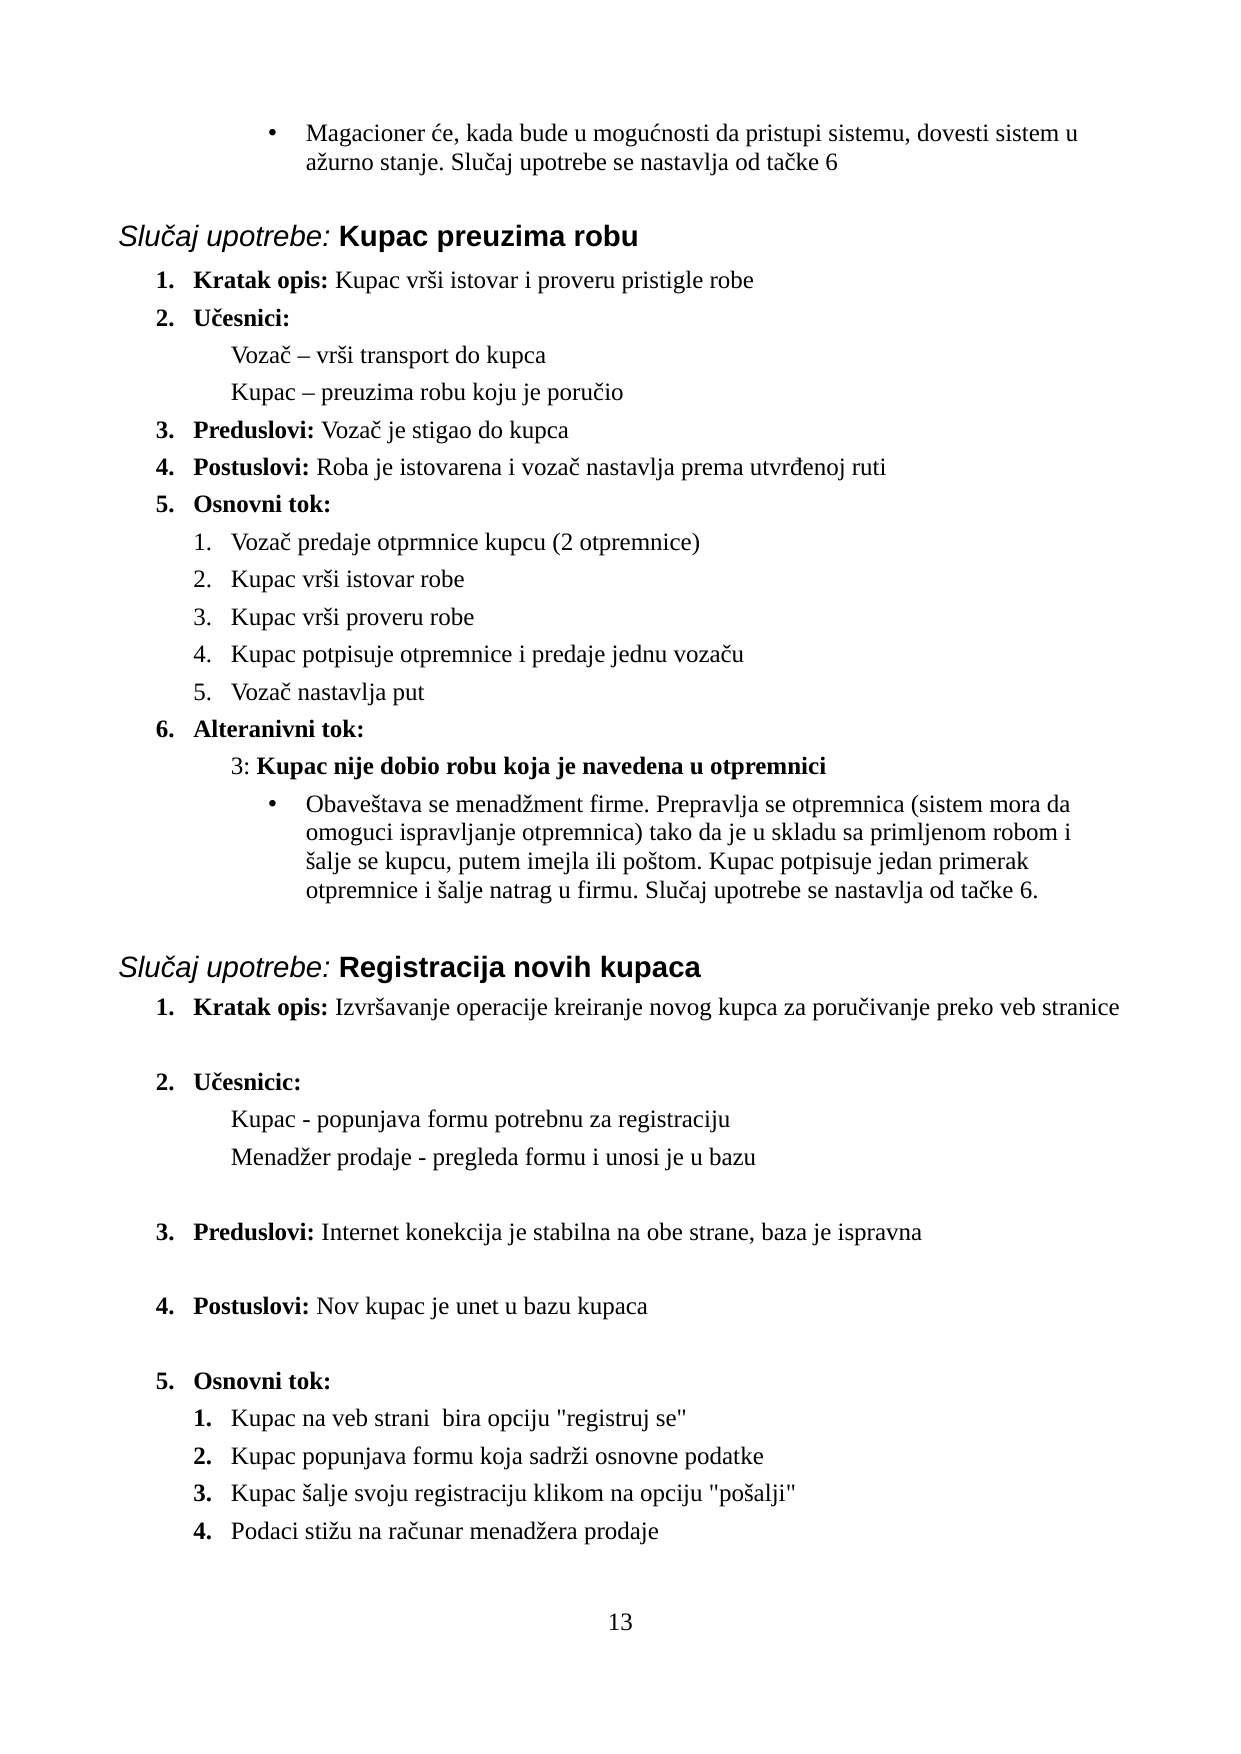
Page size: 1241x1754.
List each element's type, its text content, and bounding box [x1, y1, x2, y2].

list Preduslovi: Internet konekcija je stabilna na obe strane, baza je ispravna [156, 1217, 1122, 1245]
list Učesnicic: [156, 1067, 1122, 1096]
list Podaci stižu na računar menadžera prodaje [193, 1516, 1122, 1544]
list Kupac – preuzima robu koju je poručio [231, 377, 1122, 406]
subtitle Slučaj upotrebe: Registracija novih kupaca [118, 950, 1122, 983]
list Menadžer prodaje - pregleda formu i unosi je u bazu [193, 1142, 1122, 1171]
list Osnovni tok: [156, 1366, 1122, 1395]
list 3: Kupac nije dobio robu koja je navedena u otpremnici [231, 751, 1122, 780]
list Vozač predaje otprmnice kupcu (2 otpremnice) [193, 527, 1122, 556]
list Kupac šalje svoju registraciju klikom na opciju "pošalji" [193, 1478, 1122, 1507]
list Kupac popunjava formu koja sadrži osnovne podatke [193, 1441, 1122, 1470]
list Vozač nastavlja put [193, 677, 1122, 705]
list Vozač – vrši transport do kupca [231, 340, 1122, 369]
list Alteranivni tok: [156, 714, 1122, 743]
list Magacioner će, kada bude u mogućnosti da pristupi sistemu, dovesti sistem u ažurno stanje. Slučaj upotrebe se nastavlja od tačke 6 [268, 118, 1122, 176]
list Postuslovi: Roba je istovarena i vozač nastavlja prema utvrđenoj ruti [156, 452, 1122, 481]
list Kupac vrši istovar robe [193, 564, 1122, 593]
list Kupac potpisuje otpremnice i predaje jednu vozaču [193, 639, 1122, 668]
list Kupac na veb strani bira opciju "registruj se" [193, 1403, 1122, 1432]
list Učesnici: [156, 303, 1122, 331]
subtitle Slučaj upotrebe: Kupac preuzima robu [118, 219, 1122, 253]
list Preduslovi: Vozač je stigao do kupca [156, 415, 1122, 443]
list Kratak opis: Kupac vrši istovar i proveru pristigle robe [156, 265, 1122, 294]
list Osnovni tok: [156, 489, 1122, 518]
list Kratak opis: Izvršavanje operacije kreiranje novog kupca za poručivanje preko veb stranice [156, 992, 1122, 1021]
list Obaveštava se menadžment firme. Prepravlja se otpremnica (sistem mora da omoguci ispravljanje otpremnica) tako da je u skladu sa primljenom robom i šalje se kupcu, putem imejla ili poštom. Kupac potpisuje jedan primerak otpremnice i šalje natrag u firmu. Slučaj upotrebe se nastavlja od tačke 6. [268, 789, 1122, 904]
list Kupac - popunjava formu potrebnu za registraciju [193, 1104, 1122, 1133]
list Kupac vrši proveru robe [193, 602, 1122, 631]
list Postuslovi: Nov kupac je unet u bazu kupaca [156, 1291, 1122, 1320]
